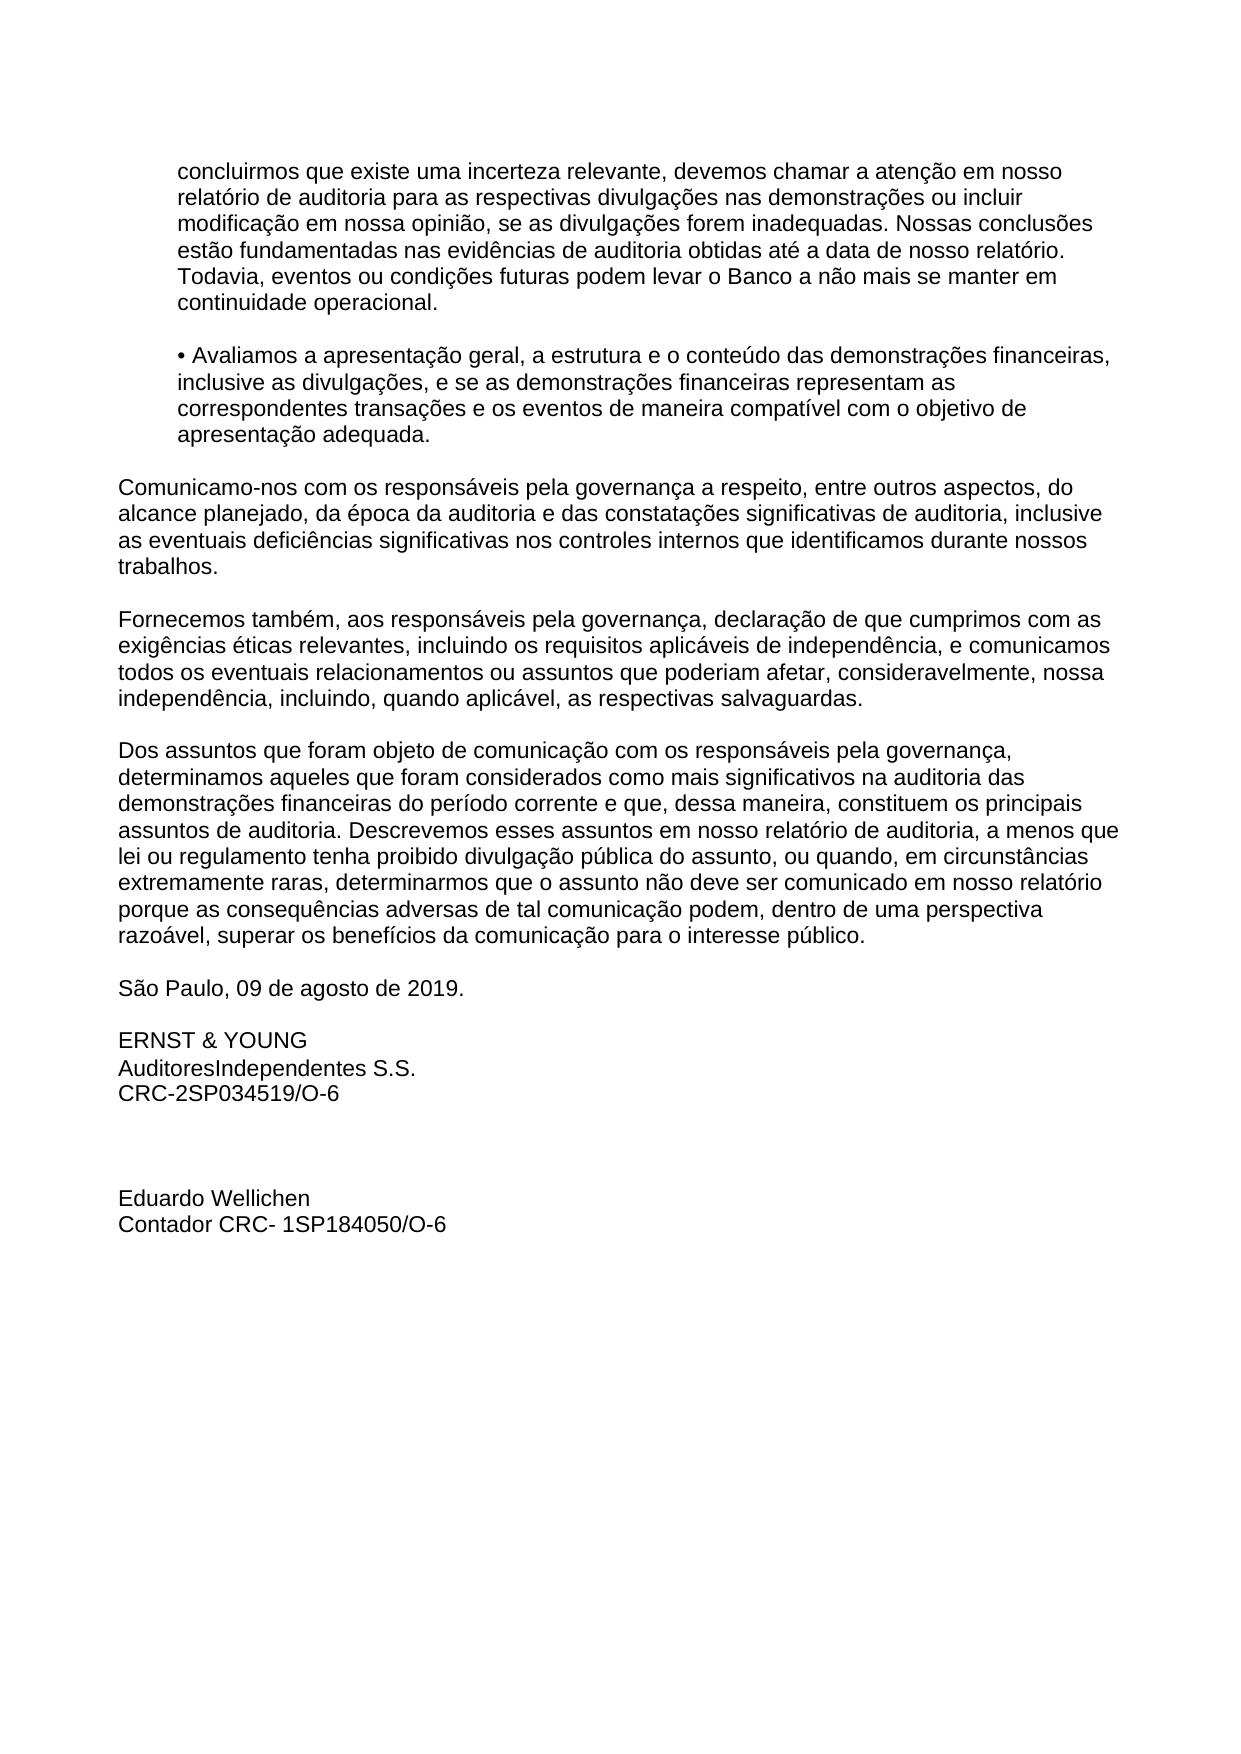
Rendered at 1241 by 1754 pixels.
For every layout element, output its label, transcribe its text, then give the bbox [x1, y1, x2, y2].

text concluirmos que existe uma incerteza relevante, devemos chamar a atenção em nosso relatório de auditoria para as respectivas divulgações nas demonstrações ou incluir modificação em nossa opinião, se as divulgações forem inadequadas. Nossas conclusões estão fundamentadas nas evidências de auditoria obtidas até a data de nosso relatório. [177, 158, 1096, 263]
text São Paulo, 09 de agosto de 2019. ERNST & YOUNG [118, 954, 467, 1059]
text AuditoresIndependentes S.S. [118, 1059, 1226, 1080]
text Todavia, eventos ou condições futuras podem levar o Banco a não mais se manter em continuidade operacional. [177, 263, 1060, 316]
text Contador CRC- 1SP184050/O-6 [118, 1212, 1226, 1238]
list Avaliamos a apresentação geral, a estrutura e o conteúdo das demonstrações financeiras, inclusive as divulgações, e se as demonstrações financeiras representam as correspondentes transações e os eventos de maneira compatível com o objetivo de apresentação adequada. [177, 342, 1112, 448]
text Dos assuntos que foram objeto de comunicação com os responsáveis pela governança, determinamos aqueles que foram considerados como mais significativos na auditoria das demonstrações financeiras do período corrente e que, dessa maneira, constituem os principais assuntos de auditoria. Descrevemos esses assuntos em nosso relatório de auditoria, a menos que lei ou regulamento tenha proibido divulgação pública do assunto, ou quando, em circunstâncias extremamente raras, determinarmos que o assunto não deve ser comunicado em nosso relatório porque as consequências adversas de tal comunicação podem, dentro de uma perspectiva razoável, superar os benefícios da comunicação para o interesse público. [118, 737, 1122, 948]
text Fornecemos também, aos responsáveis pela governança, declaração de que cumprimos com as exigências éticas relevantes, incluindo os requisitos aplicáveis de independência, e comunicamos todos os eventuais relacionamentos ou assuntos que poderiam afetar, consideravelmente, nossa independência, incluindo, quando aplicável, as respectivas salvaguardas. [118, 606, 1124, 711]
text Comunicamo-nos com os responsáveis pela governança a respeito, entre outros aspectos, do alcance planejado, da época da auditoria e das constatações significativas de auditoria, inclusive as eventuais deficiências significativas nos controles internos que identificamos durante nossos trabalhos. [118, 474, 1105, 579]
text CRC-2SP034519/O-6 [118, 1080, 1226, 1106]
text Eduardo Wellichen [118, 1186, 1226, 1212]
